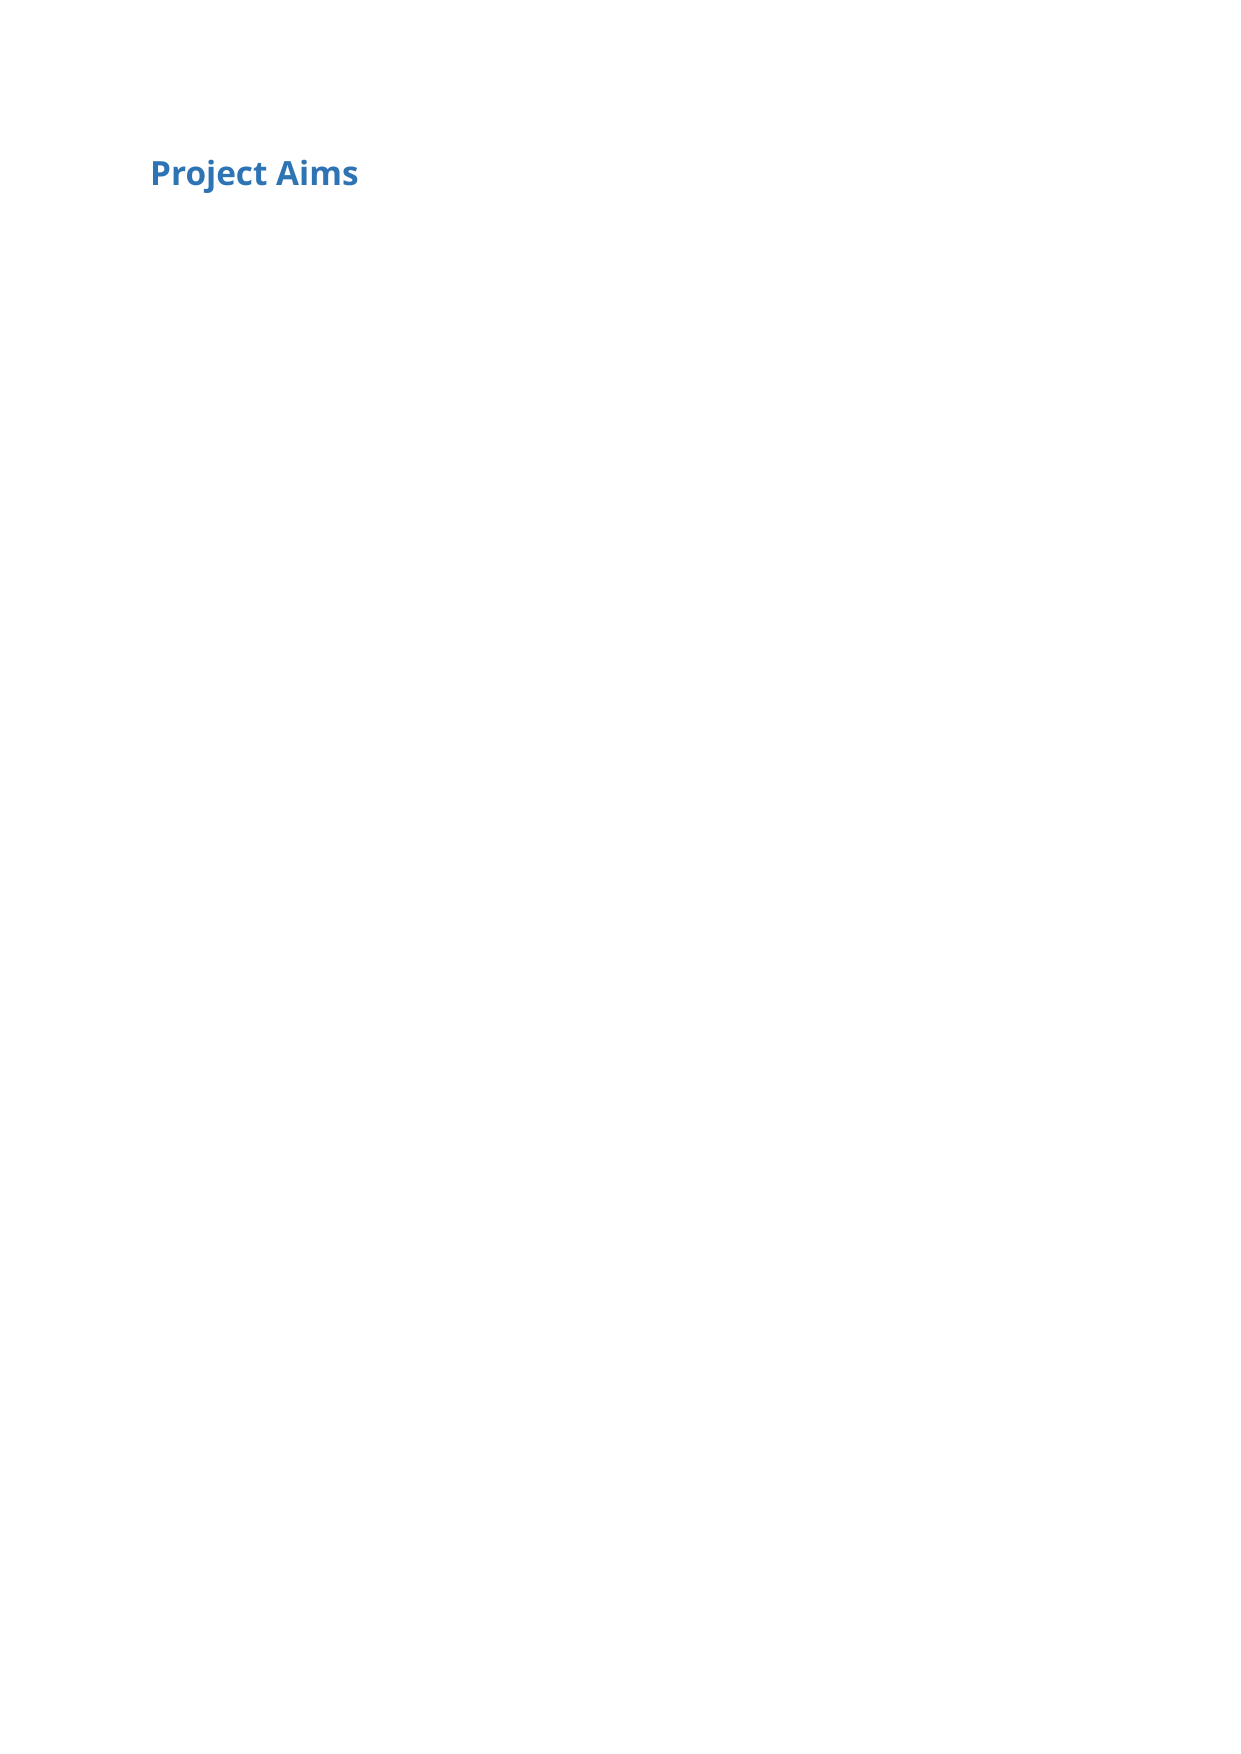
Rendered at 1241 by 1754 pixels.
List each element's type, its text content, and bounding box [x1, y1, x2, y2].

subtitle Project Aims [150, 150, 1090, 195]
